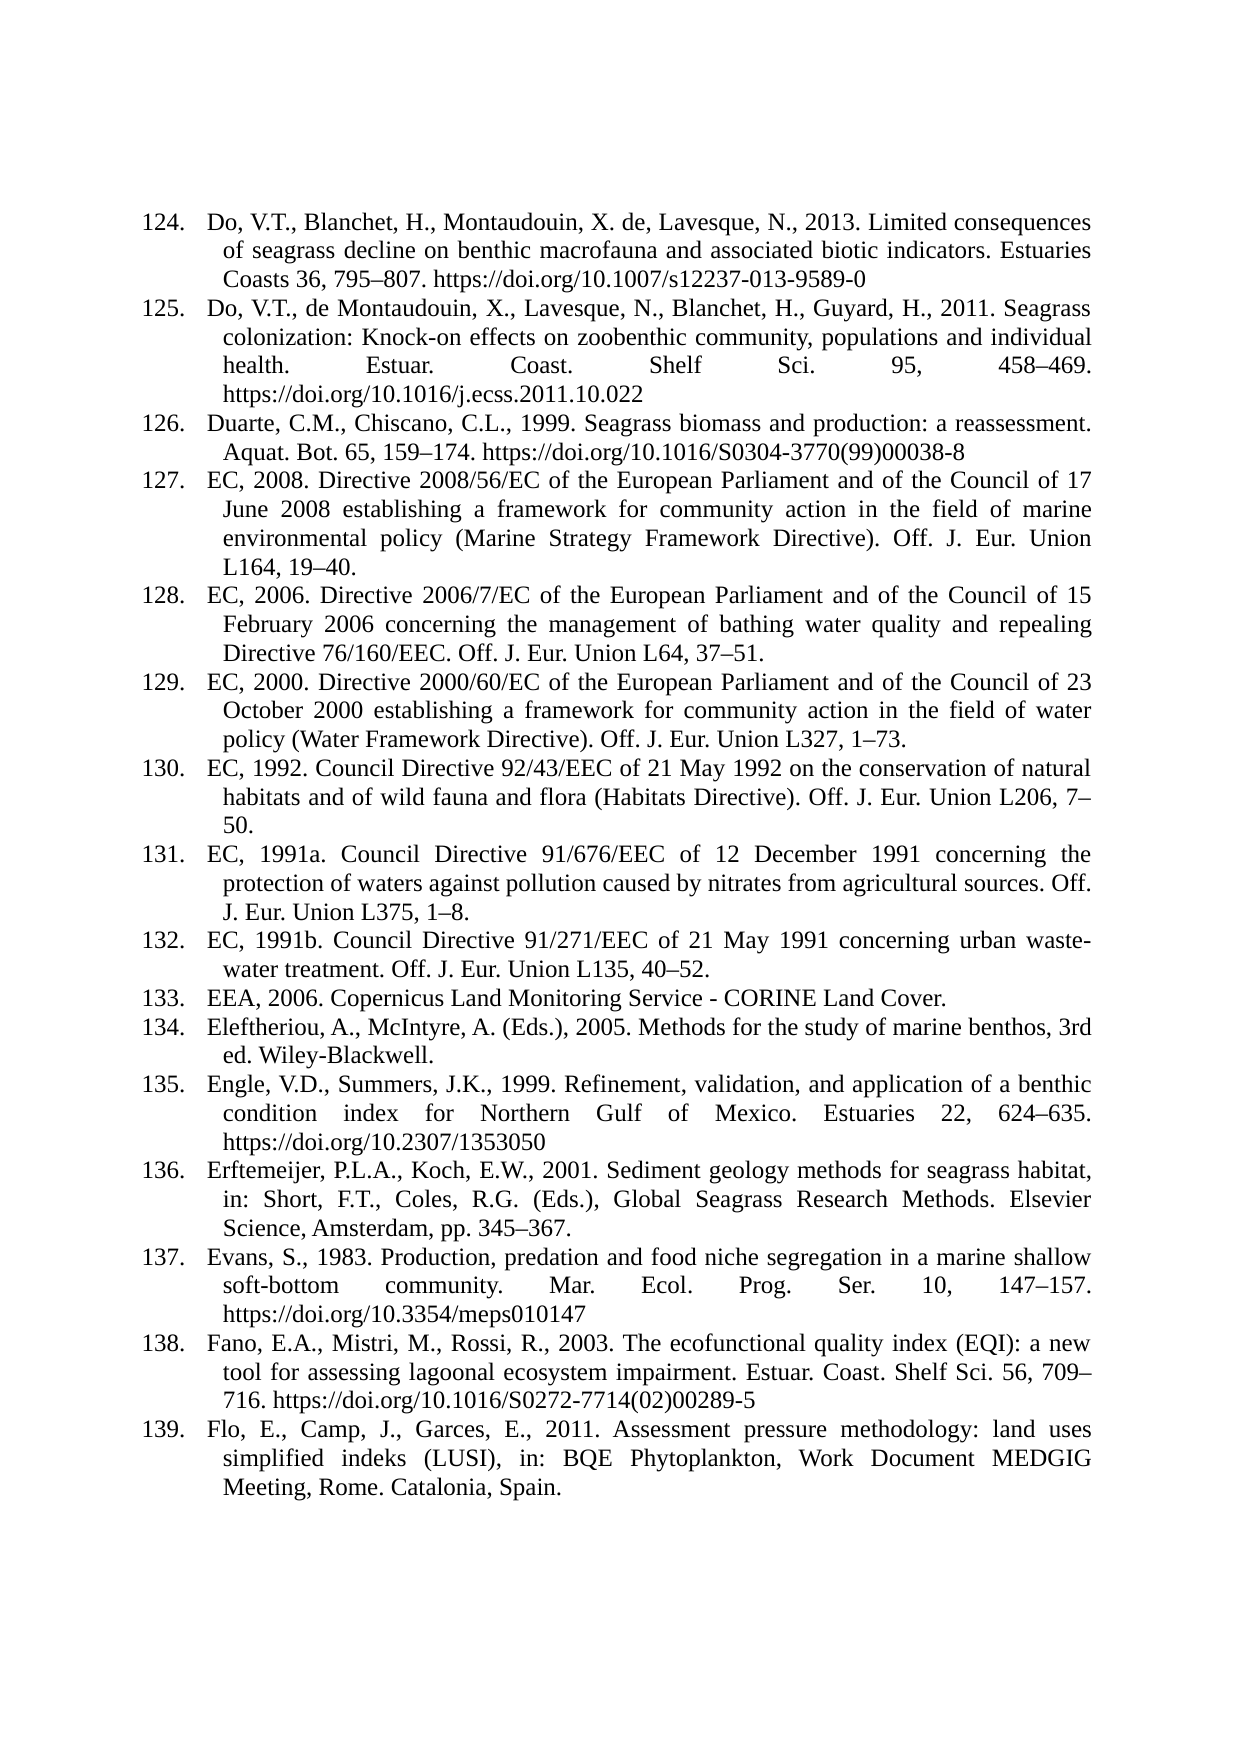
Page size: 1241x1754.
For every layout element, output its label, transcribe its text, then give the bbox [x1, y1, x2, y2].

list Engle, V.D., Summers, J.K., 1999. Refinement, validation, and application of a benthic condition index for Northern Gulf of Mexico. Estuaries 22, 624–635. https://doi.org/10.2307/1353050 [185, 1069, 1093, 1155]
list Fano, E.A., Mistri, M., Rossi, R., 2003. The ecofunctional quality index (EQI): a new tool for assessing lagoonal ecosystem impairment. Estuar. Coast. Shelf Sci. 56, 709–716. https://doi.org/10.1016/S0272-7714(02)00289-5 [185, 1328, 1093, 1414]
list EC, 2008. Directive 2008/56/EC of the European Parliament and of the Council of 17 June 2008 establishing a framework for community action in the field of marine environmental policy (Marine Strategy Framework Directive). Off. J. Eur. Union L164, 19–40. [185, 465, 1093, 580]
list Evans, S., 1983. Production, predation and food niche segregation in a marine shallow soft-bottom community. Mar. Ecol. Prog. Ser. 10, 147–157. https://doi.org/10.3354/meps010147 [185, 1242, 1093, 1328]
list Erftemeijer, P.L.A., Koch, E.W., 2001. Sediment geology methods for seagrass habitat, in: Short, F.T., Coles, R.G. (Eds.), Global Seagrass Research Methods. Elsevier Science, Amsterdam, pp. 345–367. [185, 1155, 1093, 1242]
list EC, 1992. Council Directive 92/43/EEC of 21 May 1992 on the conservation of natural habitats and of wild fauna and flora (Habitats Directive). Off. J. Eur. Union L206, 7–50. [185, 753, 1093, 839]
list Duarte, C.M., Chiscano, C.L., 1999. Seagrass biomass and production: a reassessment. Aquat. Bot. 65, 159–174. https://doi.org/10.1016/S0304-3770(99)00038-8 [185, 408, 1093, 465]
list Flo, E., Camp, J., Garces, E., 2011. Assessment pressure methodology: land uses simplified indeks (LUSI), in: BQE Phytoplankton, Work Document MEDGIG Meeting, Rome. Catalonia, Spain. [185, 1414, 1093, 1500]
list EC, 2006. Directive 2006/7/EC of the European Parliament and of the Council of 15 February 2006 concerning the management of bathing water quality and repealing Directive 76/160/EEC. Off. J. Eur. Union L64, 37–51. [185, 580, 1093, 667]
list Do, V.T., Blanchet, H., Montaudouin, X. de, Lavesque, N., 2013. Limited consequences of seagrass decline on benthic macrofauna and associated biotic indicators. Estuaries Coasts 36, 795–807. https://doi.org/10.1007/s12237-013-9589-0 [185, 207, 1093, 293]
list Do, V.T., de Montaudouin, X., Lavesque, N., Blanchet, H., Guyard, H., 2011. Seagrass colonization: Knock-on effects on zoobenthic community, populations and individual health. Estuar. Coast. Shelf Sci. 95, 458–469. https://doi.org/10.1016/j.ecss.2011.10.022 [185, 293, 1093, 408]
list EC, 1991b. Council Directive 91/271/EEC of 21 May 1991 concerning urban waste-water treatment. Off. J. Eur. Union L135, 40–52. [185, 925, 1093, 983]
list Eleftheriou, A., McIntyre, A. (Eds.), 2005. Methods for the study of marine benthos, 3rd ed. Wiley-Blackwell. [185, 1012, 1093, 1069]
list EC, 2000. Directive 2000/60/EC of the European Parliament and of the Council of 23 October 2000 establishing a framework for community action in the field of water policy (Water Framework Directive). Off. J. Eur. Union L327, 1–73. [185, 667, 1093, 753]
list EC, 1991a. Council Directive 91/676/EEC of 12 December 1991 concerning the protection of waters against pollution caused by nitrates from agricultural sources. Off. J. Eur. Union L375, 1–8. [185, 839, 1093, 925]
list EEA, 2006. Copernicus Land Monitoring Service - CORINE Land Cover. [185, 983, 1093, 1012]
